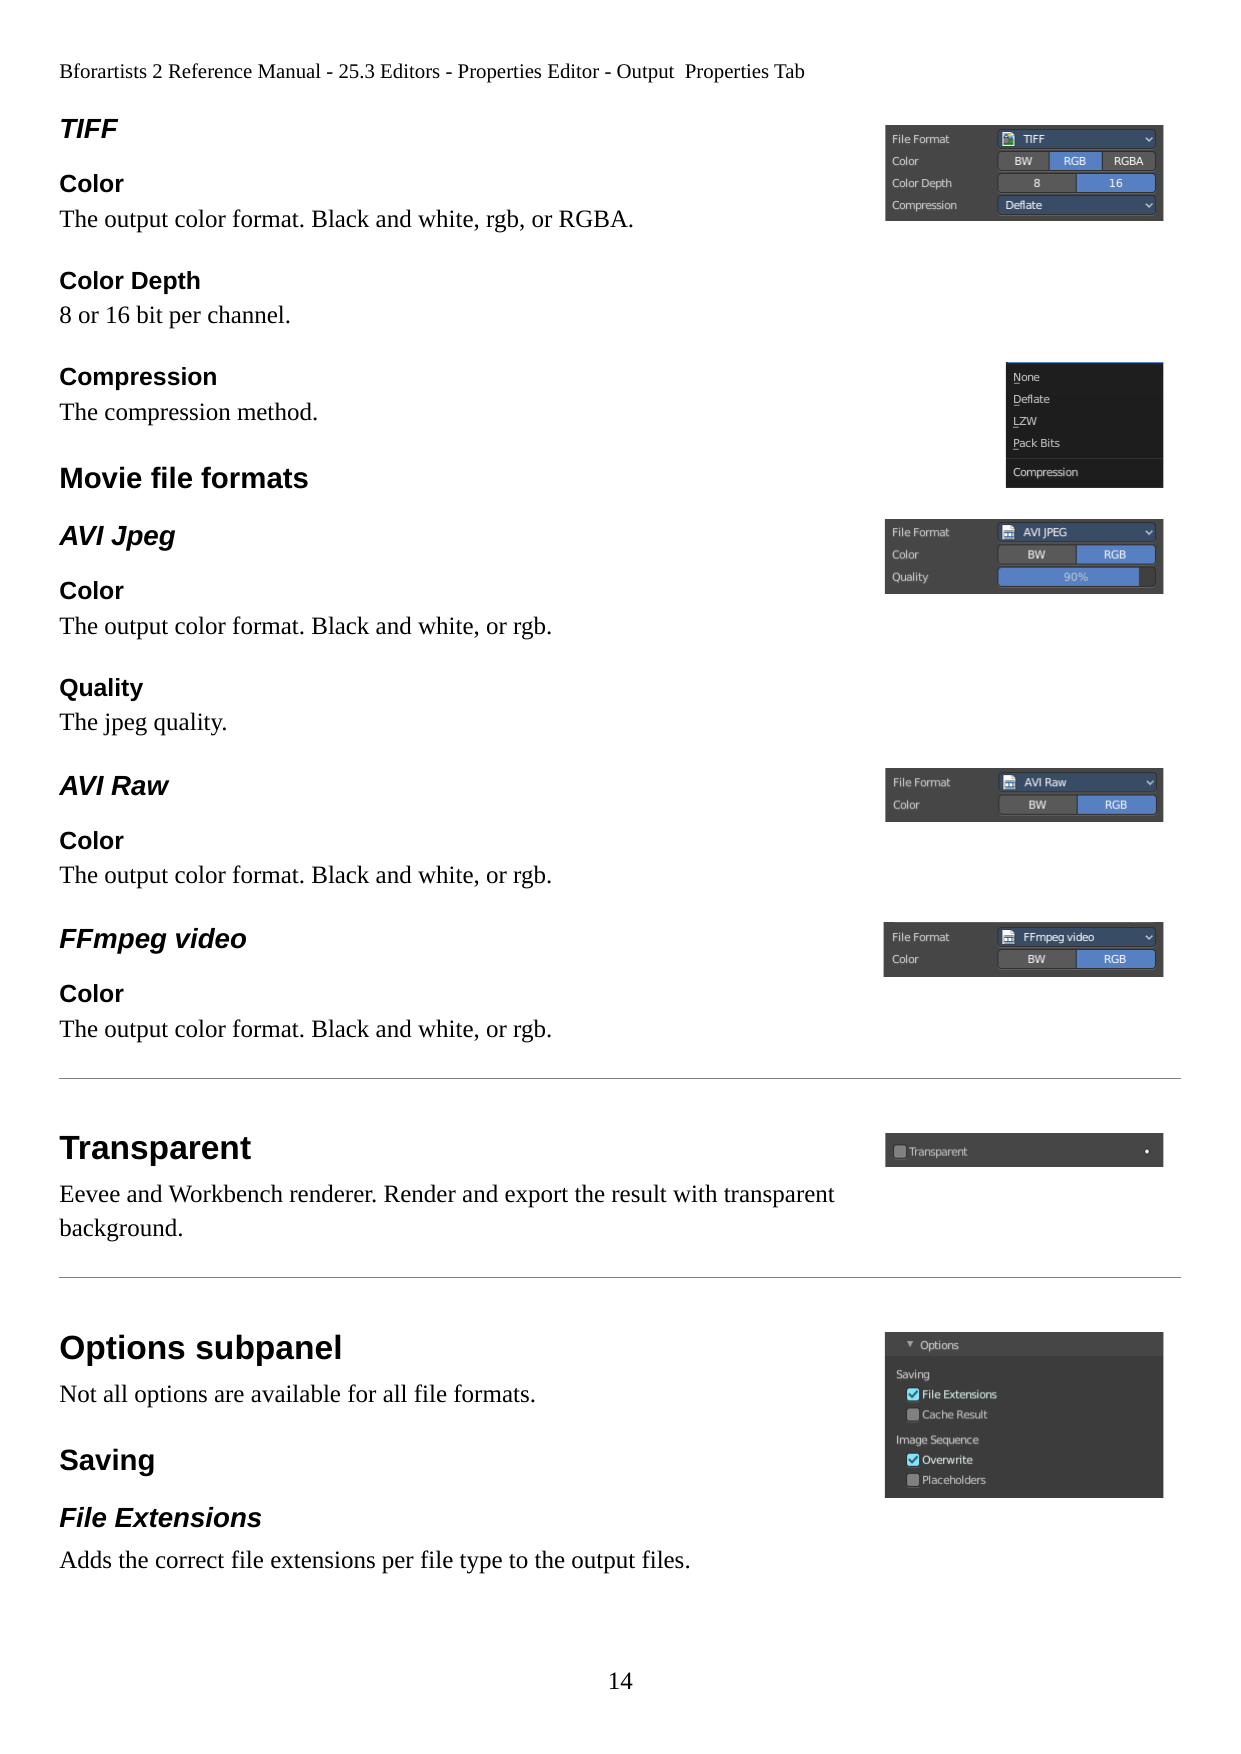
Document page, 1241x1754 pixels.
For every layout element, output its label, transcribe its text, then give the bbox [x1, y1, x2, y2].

subtitle Color [59, 169, 885, 198]
subtitle Options subpanel [59, 1328, 1181, 1366]
subtitle Color Depth [59, 266, 1181, 294]
subtitle AVI Jpeg [59, 519, 884, 551]
text The output color format. Black and white, or rgb. [59, 611, 1181, 640]
text The compression method. [59, 397, 1005, 426]
picture [884, 1332, 1164, 1498]
subtitle Movie file formats [59, 461, 1181, 494]
subtitle Saving [59, 1442, 884, 1476]
subtitle [1164, 169, 1181, 198]
text The output color format. Black and white, rgb, or RGBA. [59, 204, 1181, 233]
text The output color format. Black and white, or rgb. [59, 1014, 1181, 1043]
subtitle [1164, 519, 1181, 551]
subtitle FFmpeg video [59, 922, 883, 954]
picture [885, 1133, 1164, 1167]
subtitle Color [59, 826, 1181, 854]
subtitle Color [59, 576, 1181, 605]
subtitle Color [59, 979, 1181, 1008]
picture [883, 922, 1164, 977]
subtitle [1164, 362, 1181, 391]
picture [885, 768, 1164, 822]
text Not all options are available for all file formats. [59, 1379, 884, 1407]
subtitle [1164, 769, 1181, 801]
text The output color format. Black and white, or rgb. [59, 861, 1181, 889]
text The jpeg quality. [59, 707, 1181, 736]
picture [1005, 362, 1164, 488]
text Eevee and Workbench renderer. Render and export the result with transparent background. [59, 1179, 1181, 1242]
text 8 or 16 bit per channel. [59, 301, 1181, 329]
subtitle Compression [59, 362, 1005, 391]
subtitle [1164, 1442, 1181, 1476]
picture [885, 125, 1164, 221]
subtitle Transparent [59, 1128, 1181, 1167]
picture [884, 519, 1164, 594]
subtitle [1164, 922, 1181, 954]
subtitle TIFF [59, 113, 1181, 144]
subtitle AVI Raw [59, 769, 885, 801]
list Adds the correct file extensions per file type to the output files. [59, 1546, 1181, 1574]
subtitle Quality [59, 673, 1181, 701]
subtitle File Extensions [59, 1501, 1181, 1533]
text [1164, 397, 1181, 426]
